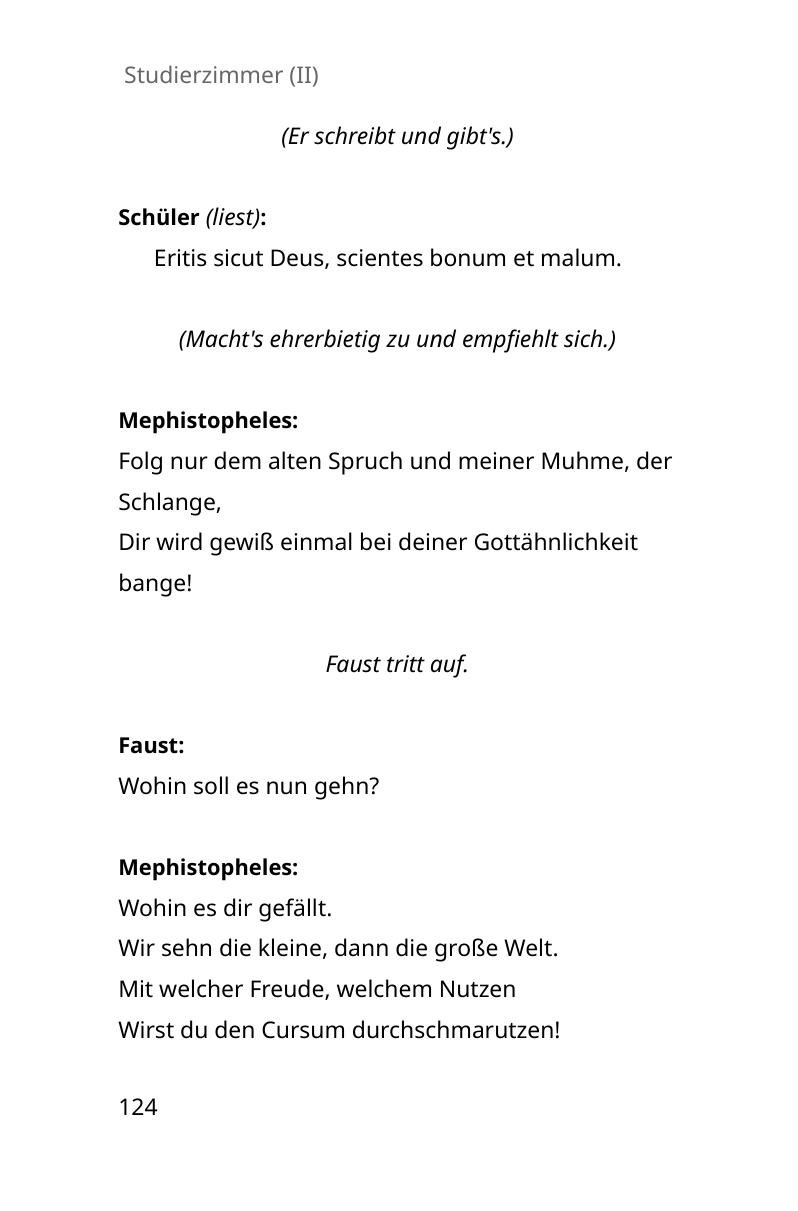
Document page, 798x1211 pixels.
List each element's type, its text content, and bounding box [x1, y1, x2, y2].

text Faust tritt auf. [118, 625, 679, 679]
text Mephistopheles: Wohin es dir gefällt. Wir sehn die kleine, dann die große Welt. Mit welcher Freude, welchem Nutzen Wirst du den Cursum durchschmarutzen! [118, 828, 679, 1045]
text Faust: Wohin soll es nun gehn? [118, 700, 679, 801]
text Mephistopheles: Folg nur dem alten Spruch und meiner Muhme, der Schlange, Dir wird gewiß einmal bei deiner Gottähnlichkeit bange! [118, 375, 679, 598]
text (Er schreibt und gibt's.) [118, 120, 679, 151]
text (Macht's ehrerbietig zu und empfiehlt sich.) [118, 300, 679, 354]
text Schüler (liest): Eritis sicut Deus, scientes bonum et malum. [118, 172, 679, 273]
